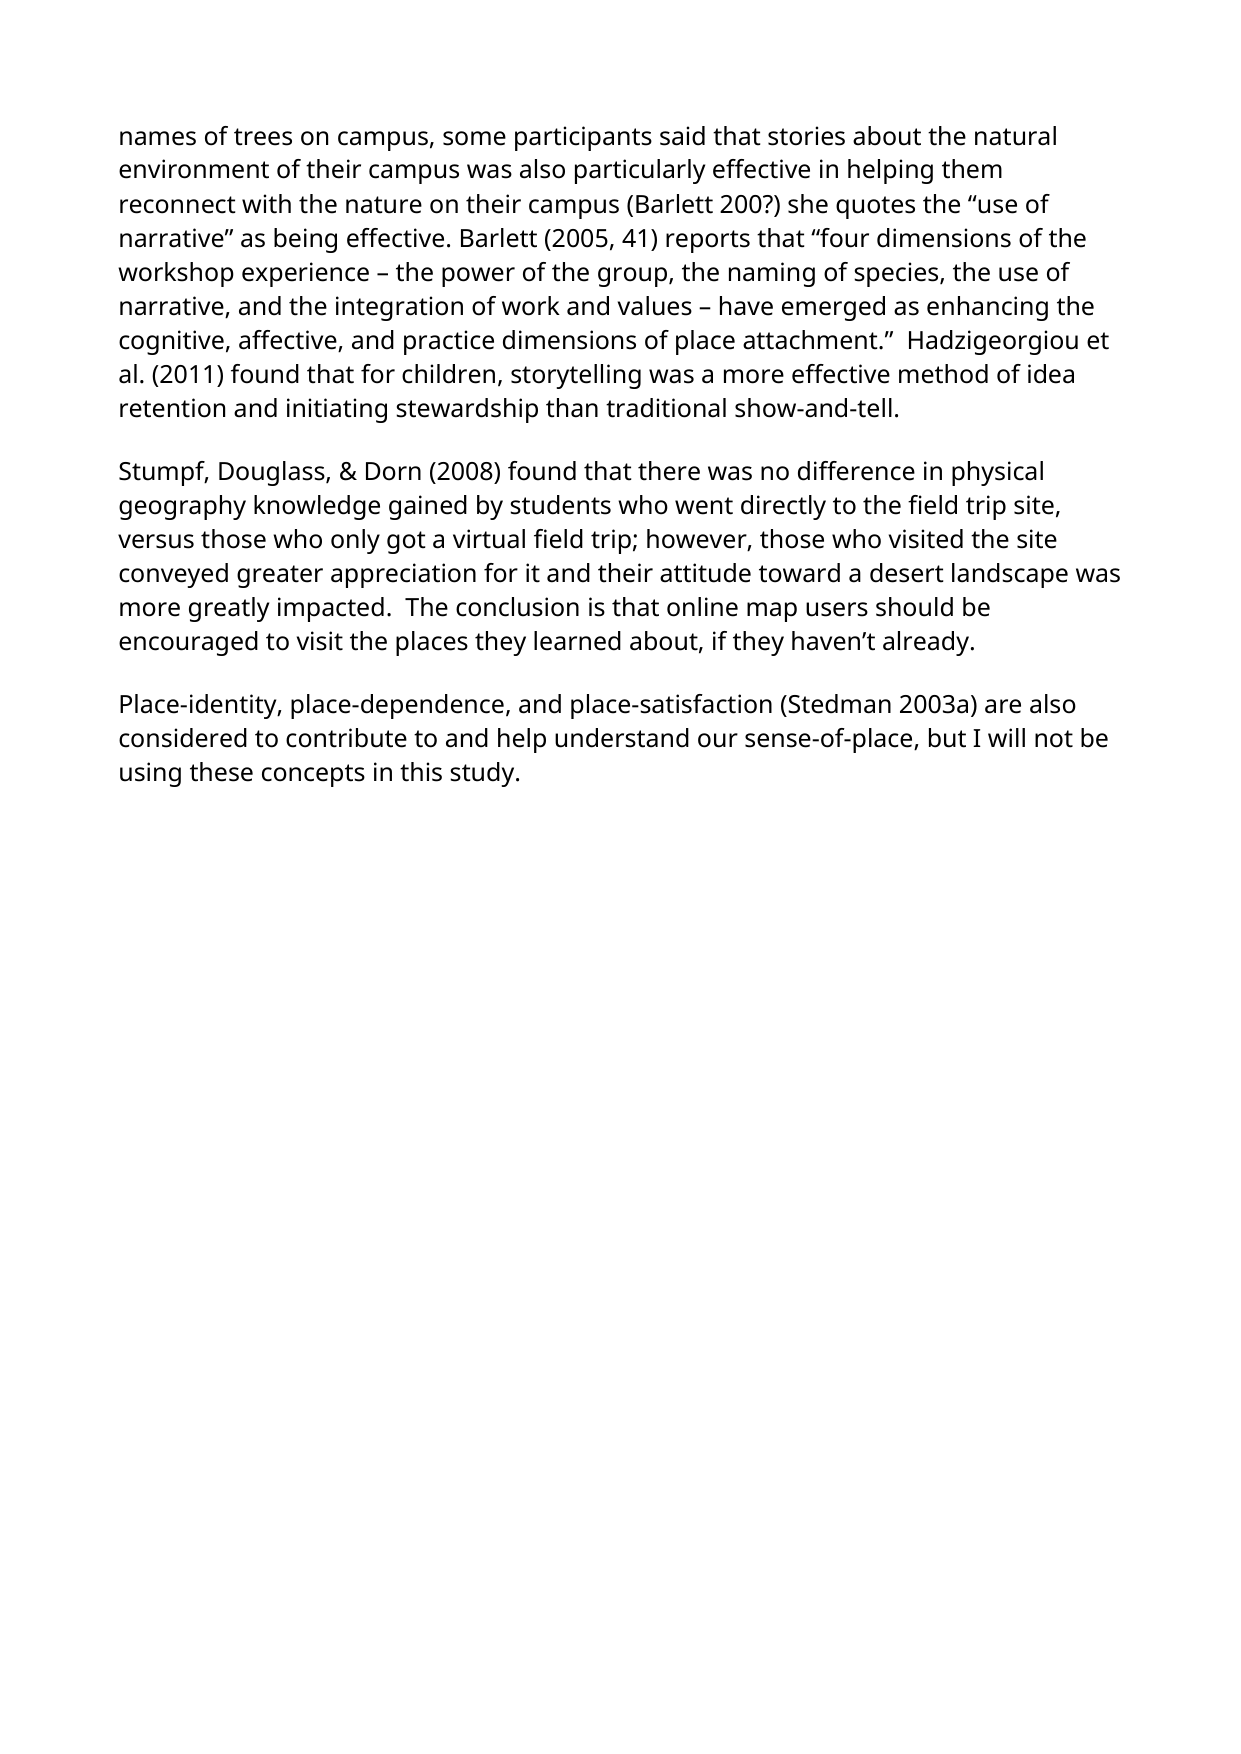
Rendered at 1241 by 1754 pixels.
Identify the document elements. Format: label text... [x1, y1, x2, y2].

text Stumpf, Douglass, & Dorn (2008) found that there was no difference in physical geography knowledge gained by students who went directly to the field trip site, versus those who only got a virtual field trip; however, those who visited the site conveyed greater appreciation for it and their attitude toward a desert landscape was more greatly impacted. The conclusion is that online map users should be encouraged to visit the places they learned about, if they haven’t already. [118, 453, 1122, 658]
text Place-identity, place-dependence, and place-satisfaction (Stedman 2003a) are also considered to contribute to and help understand our sense-of-place, but I will not be using these concepts in this study. [118, 687, 1122, 789]
text names of trees on campus, some participants said that stories about the natural environment of their campus was also particularly effective in helping them reconnect with the nature on their campus (Barlett 200?) she quotes the “use of narrative” as being effective. Barlett (2005, 41) reports that “four dimensions of the workshop experience – the power of the group, the naming of species, the use of narrative, and the integration of work and values – have emerged as enhancing the cognitive, affective, and practice dimensions of place attachment.” Hadzigeorgiou et al. (2011) found that for children, storytelling was a more effective method of idea retention and initiating stewardship than traditional show-and-tell. [118, 118, 1122, 425]
